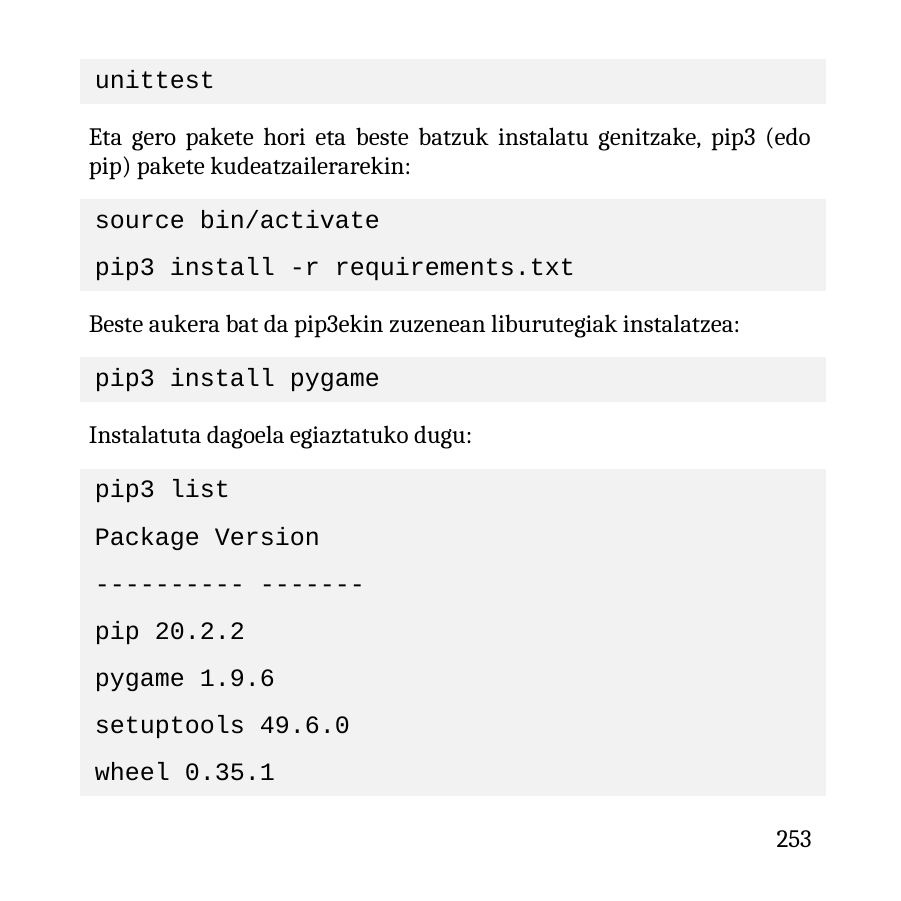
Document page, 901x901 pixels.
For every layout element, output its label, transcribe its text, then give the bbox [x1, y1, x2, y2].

text pygame 1.9.6 [86, 657, 820, 694]
text Package Version [86, 516, 820, 552]
text pip3 list [86, 475, 820, 505]
text Instalatuta dagoela egiaztatuko dugu: [89, 421, 811, 450]
text wheel 0.35.1 [86, 751, 820, 790]
text pip3 install pygame [86, 364, 820, 396]
text setuptools 49.6.0 [86, 704, 820, 741]
text Beste aukera bat da pip3ekin zuzenean liburutegiak instalatzea: [89, 310, 811, 339]
text source bin/activate [86, 205, 820, 236]
text pip3 install -r requirements.txt [86, 246, 820, 285]
text Eta gero pakete hori eta beste batzuk instalatu genitzake, pip3 (edo pip) pakete kudeatzailerarekin: [89, 123, 811, 180]
text ---------- ------- [86, 563, 820, 599]
text pip 20.2.2 [86, 610, 820, 647]
text unittest [86, 65, 820, 98]
